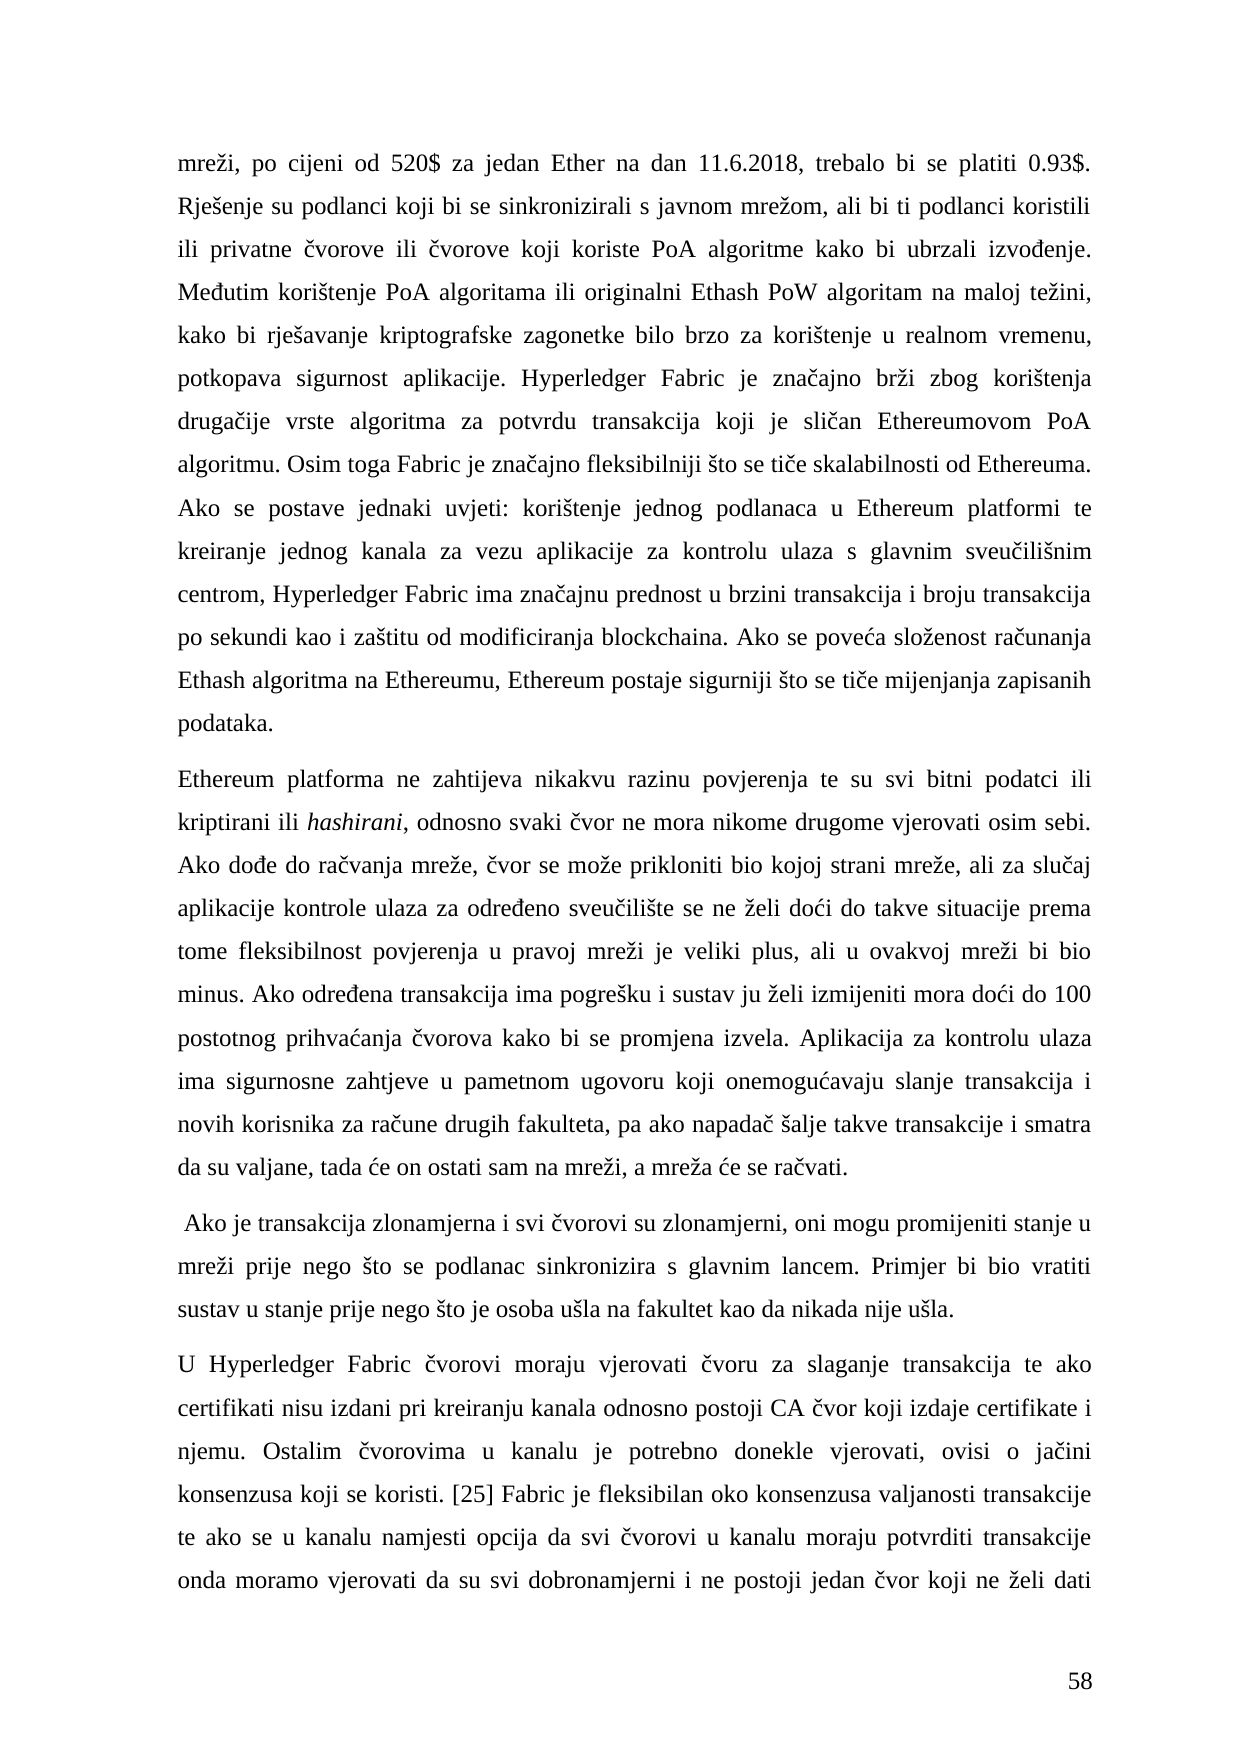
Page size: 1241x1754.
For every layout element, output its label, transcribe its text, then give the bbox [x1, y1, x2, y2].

text Ako je transakcija zlonamjerna i svi čvorovi su zlonamjerni, oni mogu promijeniti stanje u mreži prije nego što se podlanac sinkronizira s glavnim lancem. Primjer bi bio vratiti sustav u stanje prije nego što je osoba ušla na fakultet kao da nikada nije ušla. [177, 1208, 1092, 1323]
text U Hyperledger Fabric čvorovi moraju vjerovati čvoru za slaganje transakcija te ako certifikati nisu izdani pri kreiranju kanala odnosno postoji CA čvor koji izdaje certifikate i njemu. Ostalim čvorovima u kanalu je potrebno donekle vjerovati, ovisi o jačini konsenzusa koji se koristi. [25] Fabric je fleksibilan oko konsenzusa valjanosti transakcije te ako se u kanalu namjesti opcija da svi čvorovi u kanalu moraju potvrditi transakcije onda moramo vjerovati da su svi dobronamjerni i ne postoji jedan čvor koji ne želi dati [177, 1349, 1092, 1594]
text Ethereum platforma ne zahtijeva nikakvu razinu povjerenja te su svi bitni podatci ili kriptirani ili hashirani, odnosno svaki čvor ne mora nikome drugome vjerovati osim sebi. Ako dođe do račvanja mreže, čvor se može prikloniti bio kojoj strani mreže, ali za slučaj aplikacije kontrole ulaza za određeno sveučilište se ne želi doći do takve situacije prema tome fleksibilnost povjerenja u pravoj mreži je veliki plus, ali u ovakvoj mreži bi bio minus. Ako određena transakcija ima pogrešku i sustav ju želi izmijeniti mora doći do 100 postotnog prihvaćanja čvorova kako bi se promjena izvela. Aplikacija za kontrolu ulaza ima sigurnosne zahtjeve u pametnom ugovoru koji onemogućavaju slanje transakcija i novih korisnika za račune drugih fakulteta, pa ako napadač šalje takve transakcije i smatra da su valjane, tada će on ostati sam na mreži, a mreža će se račvati. [177, 764, 1092, 1181]
text mreži, po cijeni od 520$ za jedan Ether na dan 11.6.2018, trebalo bi se platiti 0.93$. Rješenje su podlanci koji bi se sinkronizirali s javnom mrežom, ali bi ti podlanci koristili ili privatne čvorove ili čvorove koji koriste PoA algoritme kako bi ubrzali izvođenje. Međutim korištenje PoA algoritama ili originalni Ethash PoW algoritam na maloj težini, kako bi rješavanje kriptografske zagonetke bilo brzo za korištenje u realnom vremenu, potkopava sigurnost aplikacije. Hyperledger Fabric je značajno brži zbog korištenja drugačije vrste algoritma za potvrdu transakcija koji je sličan Ethereumovom PoA algoritmu. Osim toga Fabric je značajno fleksibilniji što se tiče skalabilnosti od Ethereuma. Ako se postave jednaki uvjeti: korištenje jednog podlanaca u Ethereum platformi te kreiranje jednog kanala za vezu aplikacije za kontrolu ulaza s glavnim sveučilišnim centrom, Hyperledger Fabric ima značajnu prednost u brzini transakcija i broju transakcija po sekundi kao i zaštitu od modificiranja blockchaina. Ako se poveća složenost računanja Ethash algoritma na Ethereumu, Ethereum postaje sigurniji što se tiče mijenjanja zapisanih podataka. [177, 148, 1092, 737]
